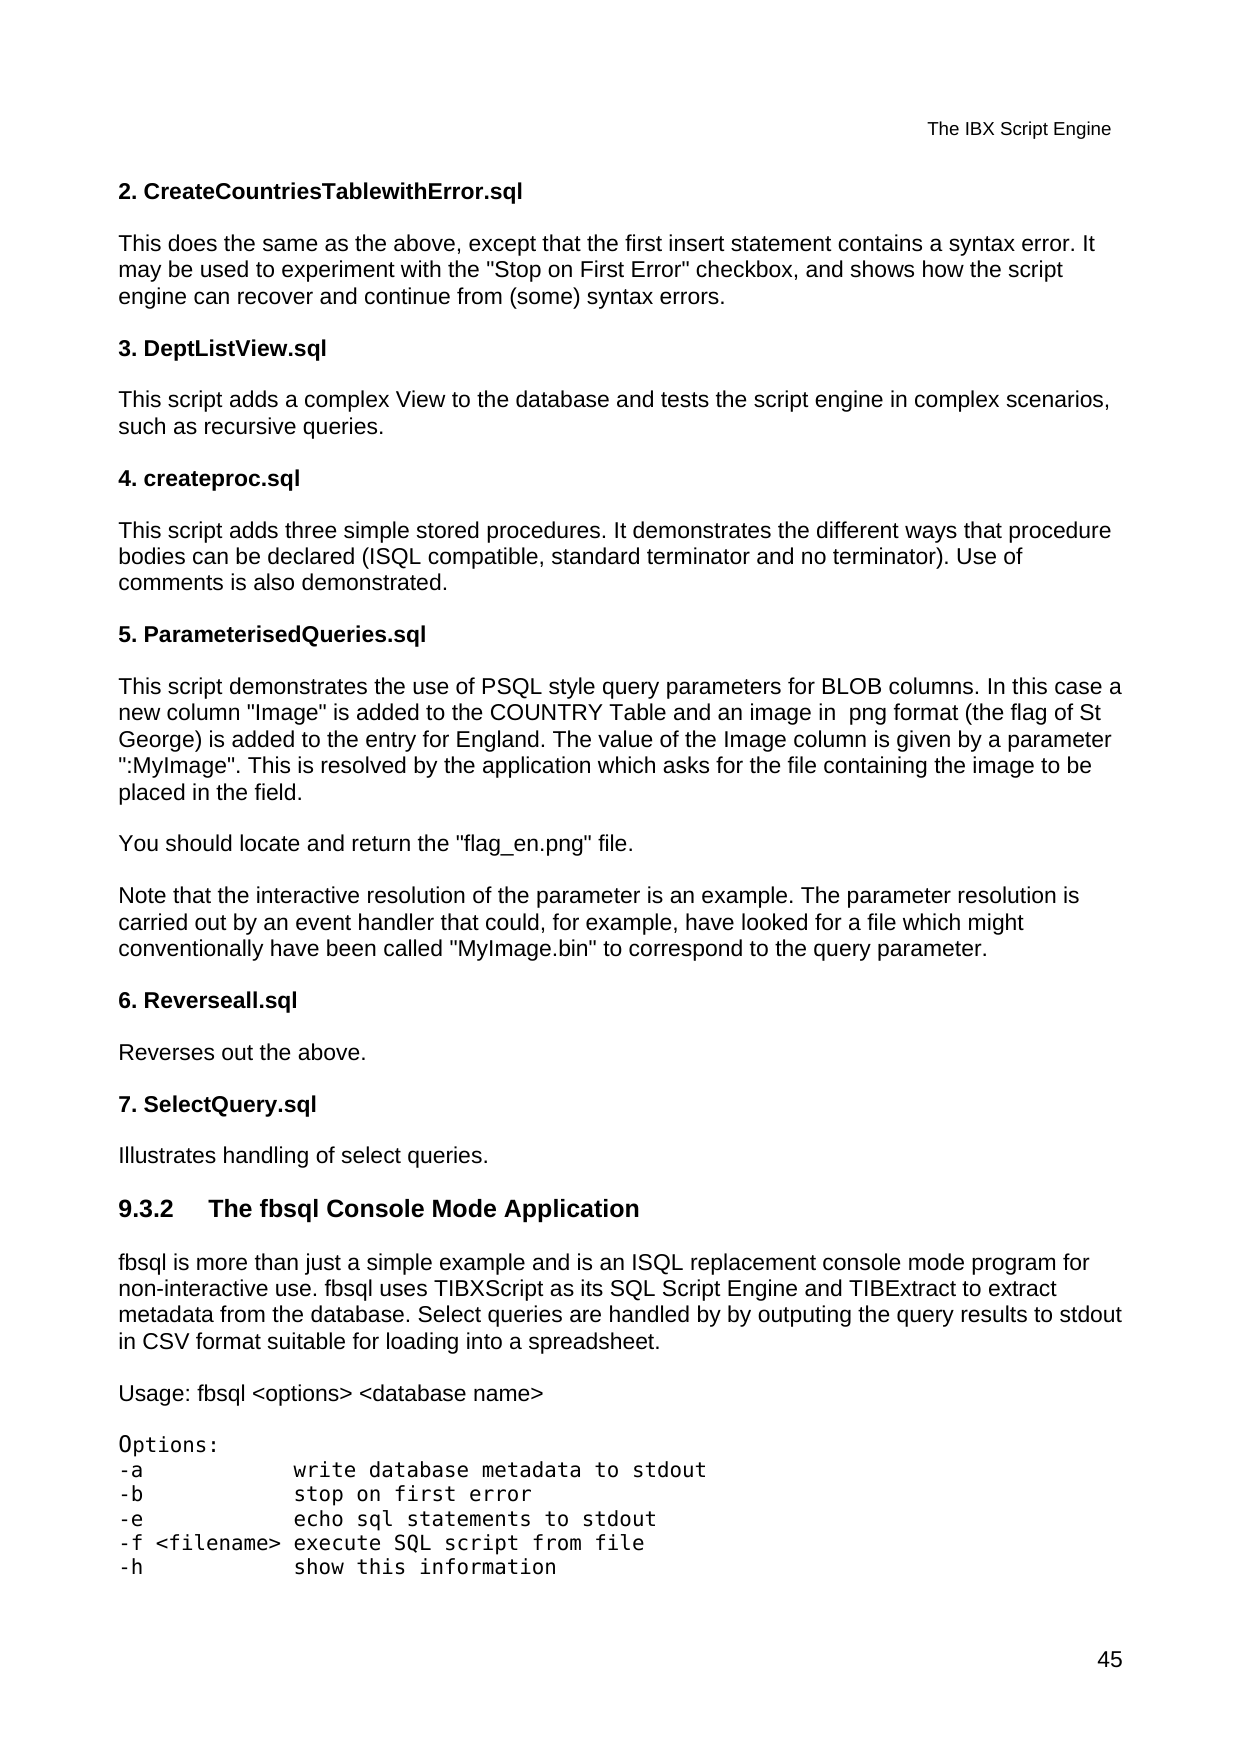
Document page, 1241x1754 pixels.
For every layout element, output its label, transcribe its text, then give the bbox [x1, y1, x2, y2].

text 3. DeptListView.sql [118, 334, 1122, 361]
text 2. CreateCountriesTablewithError.sql [118, 178, 1122, 204]
text 7. SelectQuery.sql [118, 1091, 1122, 1117]
text 6. Reverseall.sql [118, 987, 1122, 1013]
text -a write database metadata to stdout [118, 1458, 1122, 1482]
text Illustrates handling of select queries. [118, 1142, 1122, 1169]
text You should locate and return the "flag_en.png" file. [118, 830, 1122, 857]
text Usage: fbsql <options> <database name> [118, 1379, 1122, 1406]
text -h show this information [118, 1555, 1122, 1579]
text -b stop on first error [118, 1482, 1122, 1507]
text -e echo sql statements to stdout [118, 1507, 1122, 1531]
text This does the same as the above, except that the first insert statement contains a syntax error. It may be used to experiment with the "Stop on First Error" checkbox, and shows how the script engine can recover and continue from (some) syntax errors. [118, 230, 1122, 309]
text Reverses out the above. [118, 1039, 1122, 1065]
text Options: [118, 1431, 1122, 1458]
text This script demonstrates the use of PSQL style query parameters for BLOB columns. In this case a new column "Image" is added to the COUNTRY Table and an image in png format (the flag of St George) is added to the entry for England. The value of the Image column is given by a parameter ":MyImage". This is resolved by the application which asks for the file containing the image to be placed in the field. [118, 673, 1122, 805]
text -f <filename> execute SQL script from file [118, 1531, 1122, 1555]
subtitle The fbsql Console Mode Application [118, 1194, 1122, 1223]
text Note that the interactive resolution of the parameter is an example. The parameter resolution is carried out by an event handler that could, for example, have looked for a file which might conventionally have been called "MyImage.bin" to correspond to the query parameter. [118, 882, 1122, 961]
text fbsql is more than just a simple example and is an ISQL replacement console mode program for non-interactive use. fbsql uses TIBXScript as its SQL Script Engine and TIBExtract to extract metadata from the database. Select queries are handled by by outputing the query results to stdout in CSV format suitable for loading into a spreadsheet. [118, 1248, 1122, 1354]
text 4. createproc.sql [118, 465, 1122, 491]
text This script adds a complex View to the database and tests the script engine in complex scenarios, such as recursive queries. [118, 386, 1122, 439]
text This script adds three simple stored procedures. It demonstrates the different ways that procedure bodies can be declared (ISQL compatible, standard terminator and no terminator). Use of comments is also demonstrated. [118, 517, 1122, 596]
text 5. ParameterisedQueries.sql [118, 621, 1122, 647]
